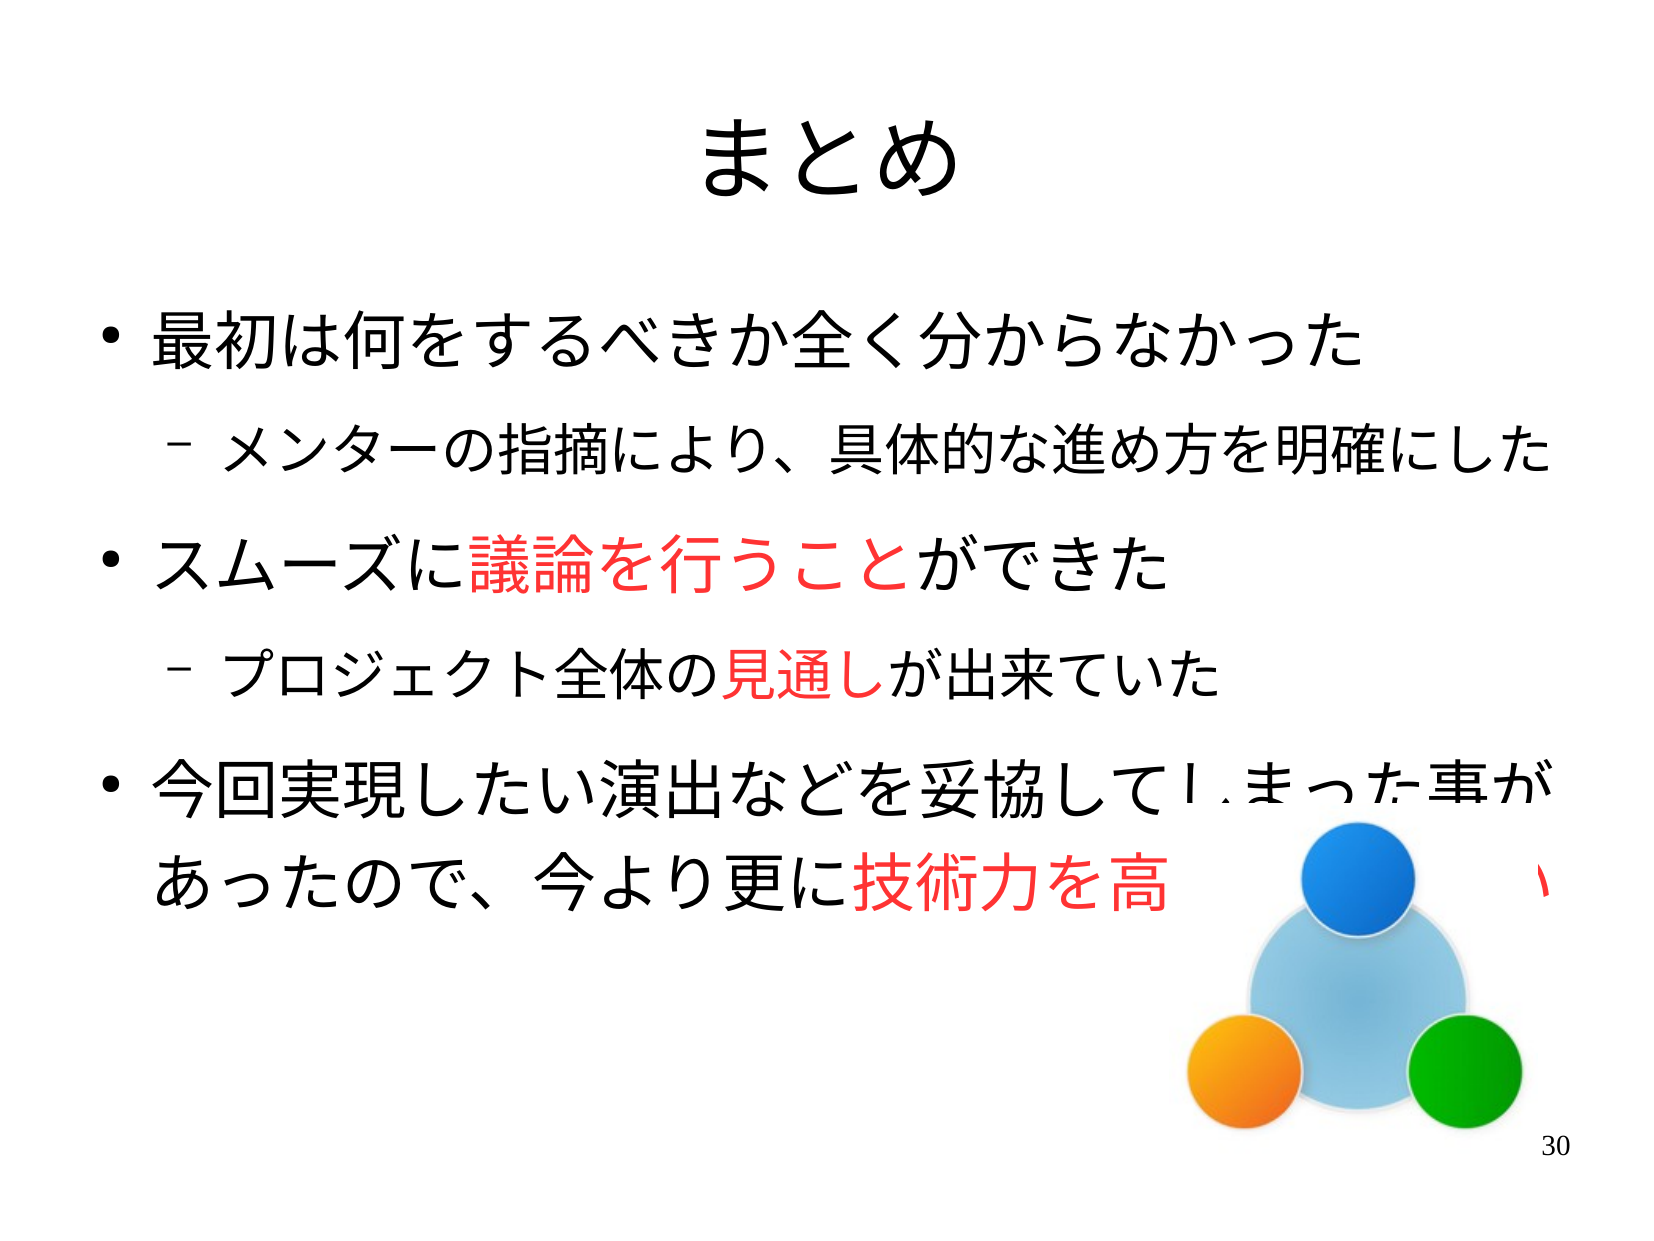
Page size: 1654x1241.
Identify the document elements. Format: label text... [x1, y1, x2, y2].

list 最初は何をするべきか全く分からなかった メンターの指摘により、具体的な進め方を明確にした スムーズに議論を行うことができた プロジェクト全体の見通しが出来ていた 今回実現したい演出などを妥協してしまった事が あったので、今より更に技術力を高めていきたい [82, 290, 1571, 1010]
picture [1169, 803, 1538, 1155]
title まとめ [82, 49, 1571, 257]
